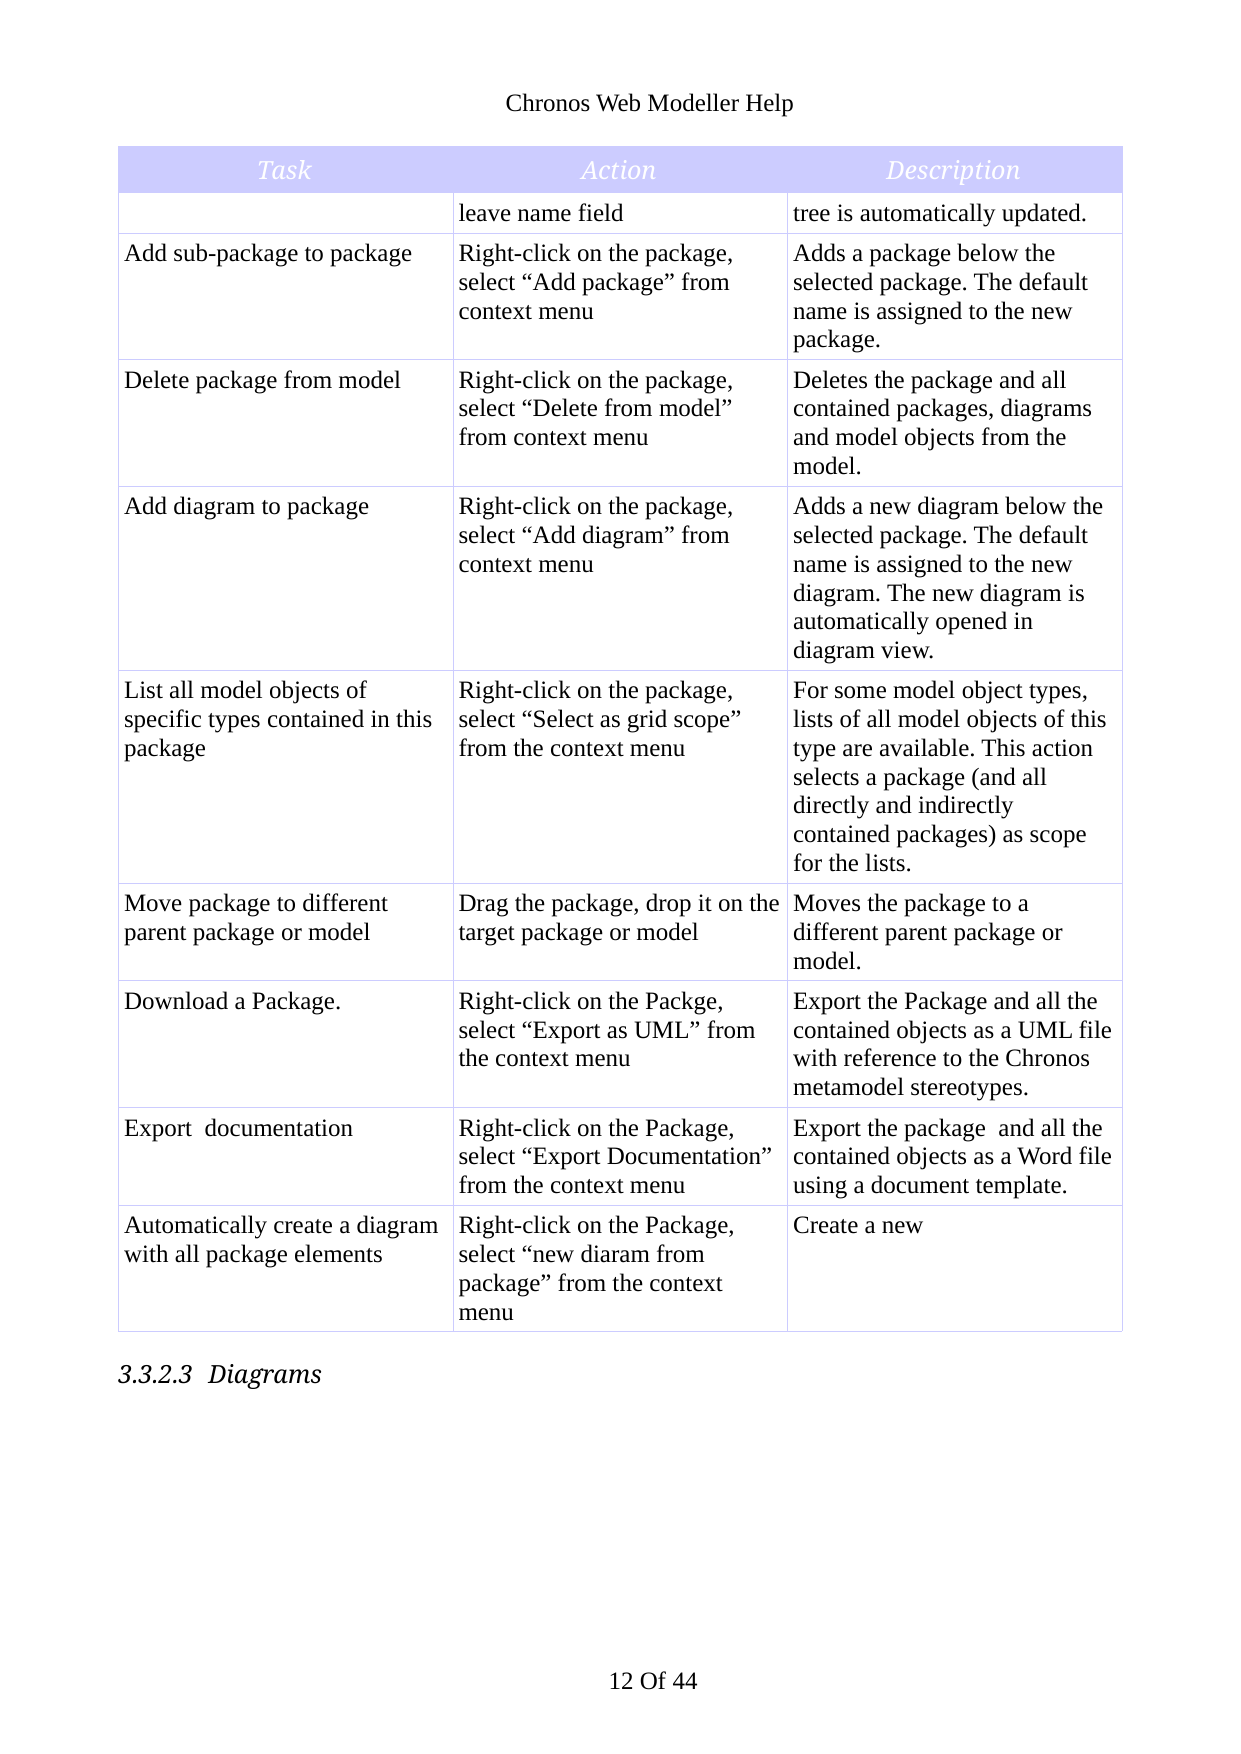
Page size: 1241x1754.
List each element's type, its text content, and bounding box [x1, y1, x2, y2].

table_cell Right-click on the Package, select “Export Documentation” from the context menu [454, 1108, 787, 1204]
table_header Task [119, 147, 453, 192]
table_cell List all model objects of specific types contained in this package [119, 671, 453, 882]
table_cell leave name field [454, 193, 787, 232]
table_cell For some model object types, lists of all model objects of this type are available. This action selects a package (and all directly and indirectly contained packages) as scope for the lists. [788, 671, 1122, 882]
table_header Description [788, 147, 1122, 192]
table_cell Create a new [788, 1206, 1122, 1331]
table_cell Deletes the package and all contained packages, diagrams and model objects from the model. [788, 360, 1122, 486]
table_cell Download a Package. [119, 981, 453, 1107]
table_cell Export the package and all the contained objects as a Word file using a document template. [788, 1108, 1122, 1204]
table_cell tree is automatically updated. [788, 193, 1122, 232]
table_cell Move package to different parent package or model [119, 884, 453, 980]
table_cell Right-click on the package, select “Add package” from context menu [454, 234, 787, 359]
table_cell Export the Package and all the contained objects as a UML file with reference to the Chronos metamodel stereotypes. [788, 981, 1122, 1107]
table_header Action [454, 147, 787, 192]
table_cell Drag the package, drop it on the target package or model [454, 884, 787, 980]
table_cell Adds a new diagram below the selected package. The default name is assigned to the new diagram. The new diagram is automatically opened in diagram view. [788, 487, 1122, 669]
table_cell Right-click on the package, select “Select as grid scope” from the context menu [454, 671, 787, 882]
table_cell Right-click on the Packge, select “Export as UML” from the context menu [454, 981, 787, 1107]
table_cell [119, 193, 453, 232]
subtitle Diagrams [118, 1356, 1181, 1390]
table_cell Add diagram to package [119, 487, 453, 669]
table_cell Adds a package below the selected package. The default name is assigned to the new package. [788, 234, 1122, 359]
table_cell Automatically create a diagram with all package elements [119, 1206, 453, 1331]
table_cell Export documentation [119, 1108, 453, 1204]
table_cell Delete package from model [119, 360, 453, 486]
table_cell Add sub-package to package [119, 234, 453, 359]
table_cell Moves the package to a different parent package or model. [788, 884, 1122, 980]
table_cell Right-click on the package, select “Delete from model” from context menu [454, 360, 787, 486]
table_cell Right-click on the Package, select “new diaram from package” from the context menu [454, 1206, 787, 1331]
table_cell Right-click on the package, select “Add diagram” from context menu [454, 487, 787, 669]
